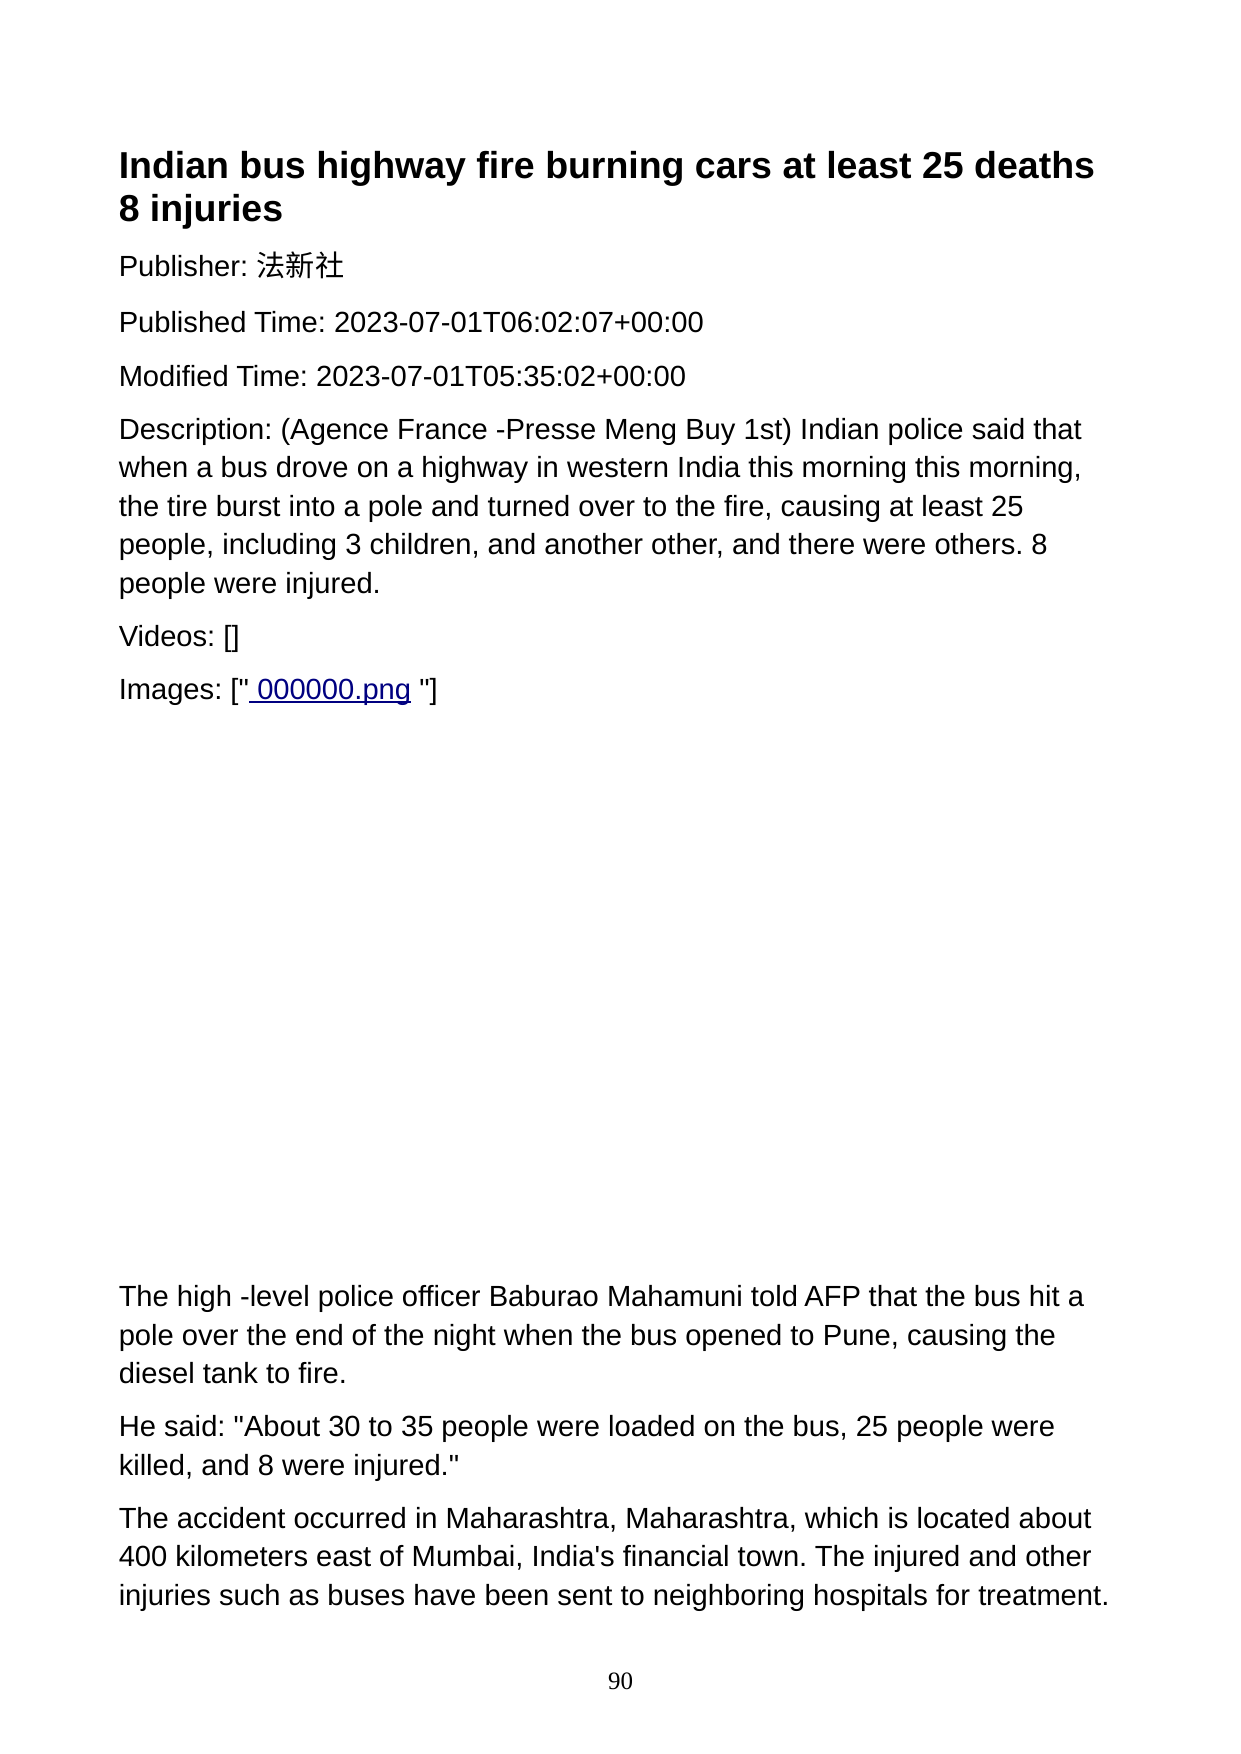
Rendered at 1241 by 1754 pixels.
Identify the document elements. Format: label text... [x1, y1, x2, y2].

text Publisher: 法新社 [118, 242, 1122, 284]
text Images: [" 000000.png "] [118, 672, 1122, 706]
text He said: "About 30 to 35 people were loaded on the bus, 25 people were killed, and 8 were injured." [118, 1409, 1122, 1481]
text Description: (Agence France -Presse Meng Buy 1st) Indian police said that when a bus drove on a highway in western India this morning this morning, the tire burst into a pole and turned over to the fire, causing at least 25 people, including 3 children, and another other, and there were others. 8 people were injured. [118, 412, 1122, 599]
subtitle Indian bus highway fire burning cars at least 25 deaths 8 injuries [118, 143, 1122, 230]
text Published Time: 2023-07-01T06:02:07+00:00 [118, 305, 1122, 339]
text Modified Time: 2023-07-01T05:35:02+00:00 [118, 358, 1122, 392]
text The accident occurred in Maharashtra, Maharashtra, which is located about 400 kilometers east of Mumbai, India's financial town. The injured and other injuries such as buses have been sent to neighboring hospitals for treatment. [118, 1501, 1122, 1612]
text Videos: [] [118, 619, 1122, 652]
text The high -level police officer Baburao Mahamuni told AFP that the bus hit a pole over the end of the night when the bus opened to Pune, causing the diesel tank to fire. [118, 725, 1122, 1390]
